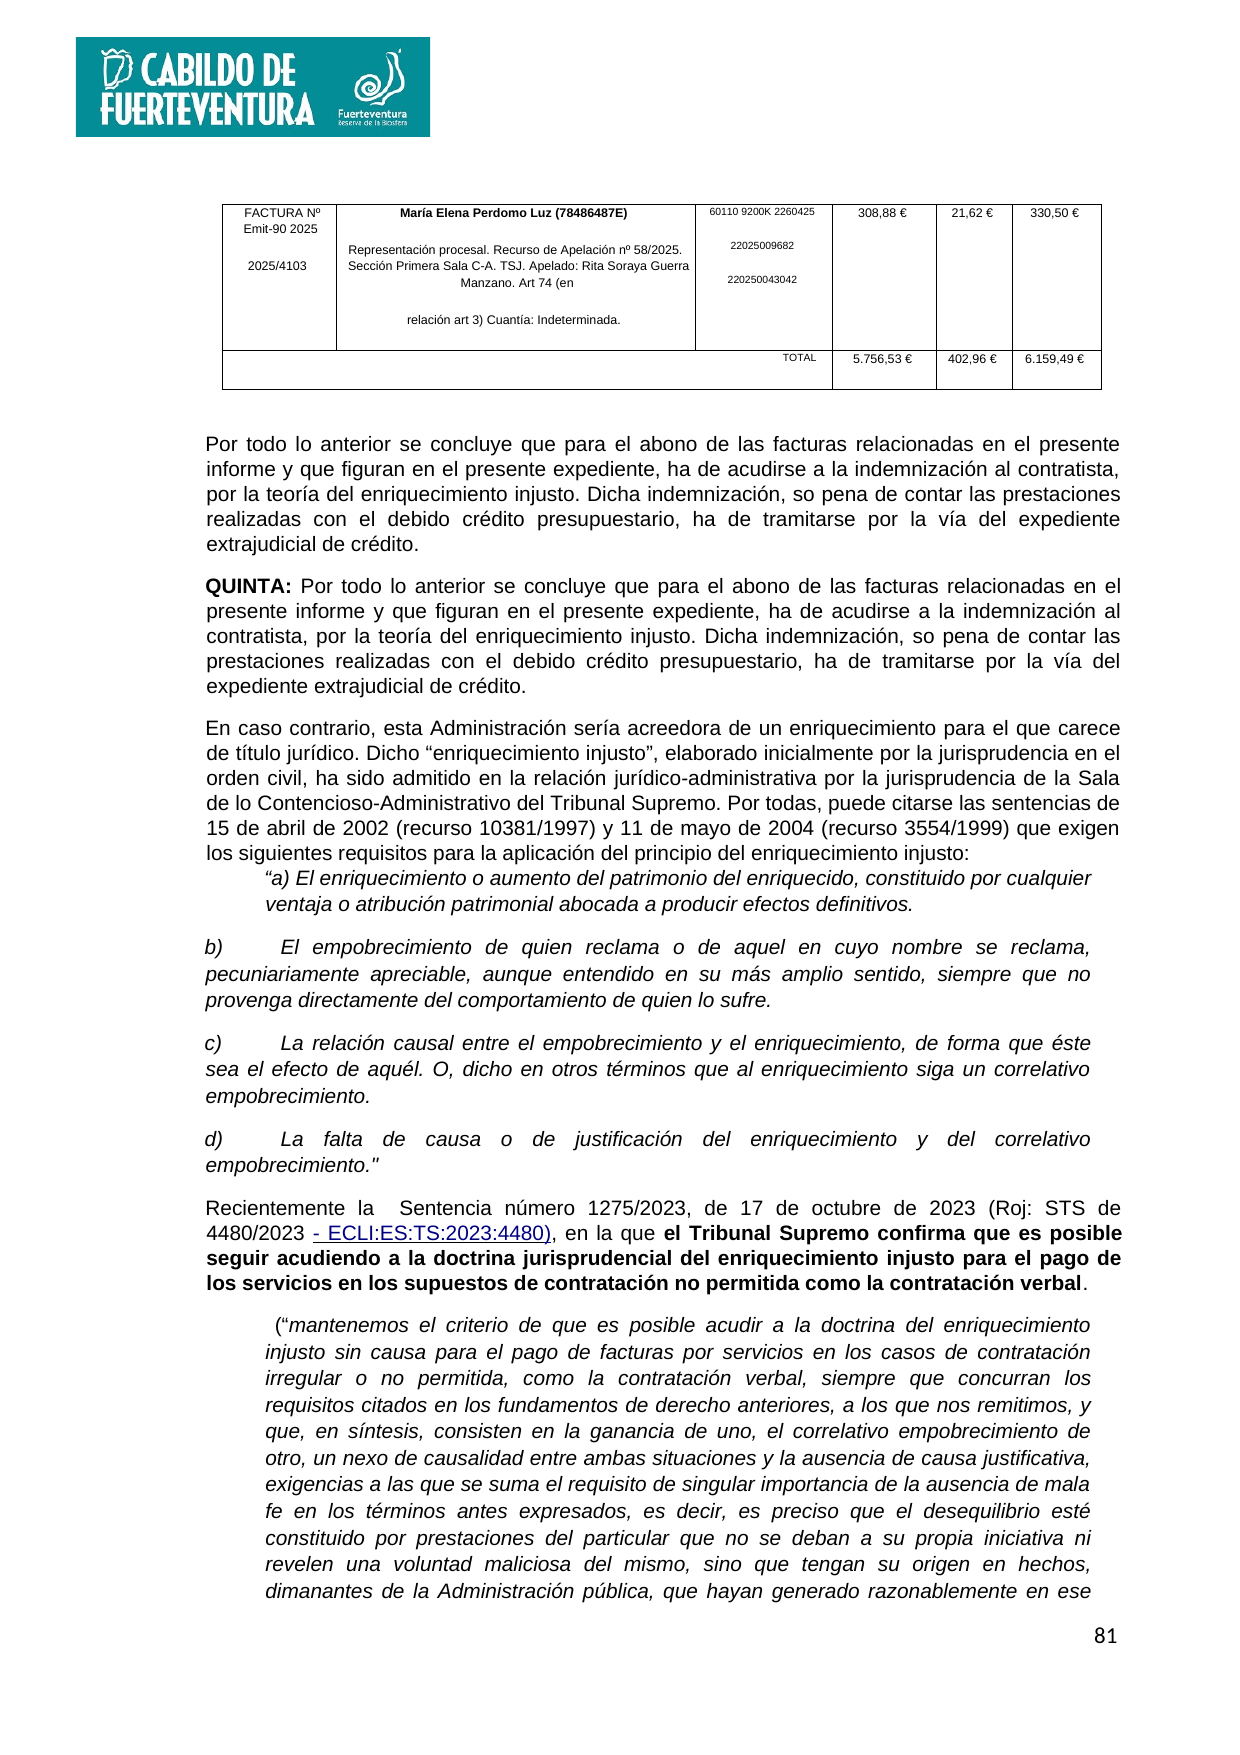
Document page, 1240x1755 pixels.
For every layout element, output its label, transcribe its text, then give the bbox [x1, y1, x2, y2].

table_cell FACTURA Nº Emit-90 2025 2025/4103 [223, 205, 336, 350]
table_cell [1102, 204, 1107, 350]
table_cell María Elena Perdomo Luz (78486487E) Representación procesal. Recurso de Apelación nº 58/2025. Sección Primera Sala C-A. TSJ. Apelado: Rita Soraya Guerra Manzano. Art 74 (en relación art 3) Cuantía: Indeterminada. [337, 205, 695, 350]
text “a) El enriquecimiento o aumento del patrimonio del enriquecido, constituido por cualquier ventaja o atribución patrimonial abocada a producir efectos definitivos. [264, 866, 1094, 916]
table_cell [1102, 350, 1107, 389]
list La falta de causa o de justificación del enriquecimiento y del correlativo empobrecimiento." [204, 1127, 1094, 1177]
text Por todo lo anterior se concluye que para el abono de las facturas relacionadas en el presente informe y que figuran en el presente expediente, ha de acudirse a la indemnización al contratista, por la teoría del enriquecimiento injusto. Dicha indemnización, so pena de contar las prestaciones realizadas con el debido crédito presupuestario, ha de tramitarse por la vía del expediente extrajudicial de crédito. [205, 432, 1122, 556]
table_cell 330,50 € [1013, 205, 1101, 350]
list La relación causal entre el empobrecimiento y el enriquecimiento, de forma que éste sea el efecto de aquél. O, dicho en otros términos que al enriquecimiento siga un correlativo empobrecimiento. [204, 1031, 1094, 1108]
table_cell 60110 9200K 2260425 22025009682 220250043042 [696, 205, 832, 350]
table_cell TOTAL [223, 351, 832, 389]
text En caso contrario, esta Administración sería acreedora de un enriquecimiento para el que carece de título jurídico. Dicho “enriquecimiento injusto”, elaborado inicialmente por la jurisprudencia en el orden civil, ha sido admitido en la relación jurídico-administrativa por la jurisprudencia de la Sala de lo Contencioso-Administrativo del Tribunal Supremo. Por todas, puede citarse las sentencias de 15 de abril de 2002 (recurso 10381/1997) y 11 de mayo de 2004 (recurso 3554/1999) que exigen los siguientes requisitos para la aplicación del principio del enriquecimiento injusto: [205, 716, 1122, 864]
list El empobrecimiento de quien reclama o de aquel en cuyo nombre se reclama, pecuniariamente apreciable, aunque entendido en su más amplio sentido, siempre que no provenga directamente del comportamiento de quien lo sufre. [204, 935, 1094, 1012]
table_cell 21,62 € [937, 205, 1012, 350]
table_cell 6.159,49 € [1013, 351, 1101, 389]
table_cell 308,88 € [833, 205, 936, 350]
text Recientemente la Sentencia número 1275/2023, de 17 de octubre de 2023 (Roj: STS de 4480/2023 - ECLI:ES:TS:2023:4480), en la que el Tribunal Supremo confirma que es posible seguir acudiendo a la doctrina jurisprudencial del enriquecimiento injusto para el pago de los servicios en los supuestos de contratación no permitida como la contratación verbal. [205, 1196, 1123, 1294]
table_cell 5.756,53 € [833, 351, 936, 389]
table_cell 402,96 € [937, 351, 1012, 389]
text (“mantenemos el criterio de que es posible acudir a la doctrina del enriquecimiento injusto sin causa para el pago de facturas por servicios en los casos de contratación irregular o no permitida, como la contratación verbal, siempre que concurran los requisitos citados en los fundamentos de derecho anteriores, a los que nos remitimos, y que, en síntesis, consisten en la ganancia de uno, el correlativo empobrecimiento de otro, un nexo de causalidad entre ambas situaciones y la ausencia de causa justificativa, exigencias a las que se suma el requisito de singular importancia de la ausencia de mala fe en los términos antes expresados, es decir, es preciso que el desequilibrio esté constituido por prestaciones del particular que no se deban a su propia iniciativa ni revelen una voluntad maliciosa del mismo, sino que tengan su origen en hechos, dimanantes de la Administración pública, que hayan generado razonablemente en ese [264, 1313, 1094, 1602]
text QUINTA: Por todo lo anterior se concluye que para el abono de las facturas relacionadas en el presente informe y que figuran en el presente expediente, ha de acudirse a la indemnización al contratista, por la teoría del enriquecimiento injusto. Dicha indemnización, so pena de contar las prestaciones realizadas con el debido crédito presupuestario, ha de tramitarse por la vía del expediente extrajudicial de crédito. [205, 574, 1122, 697]
